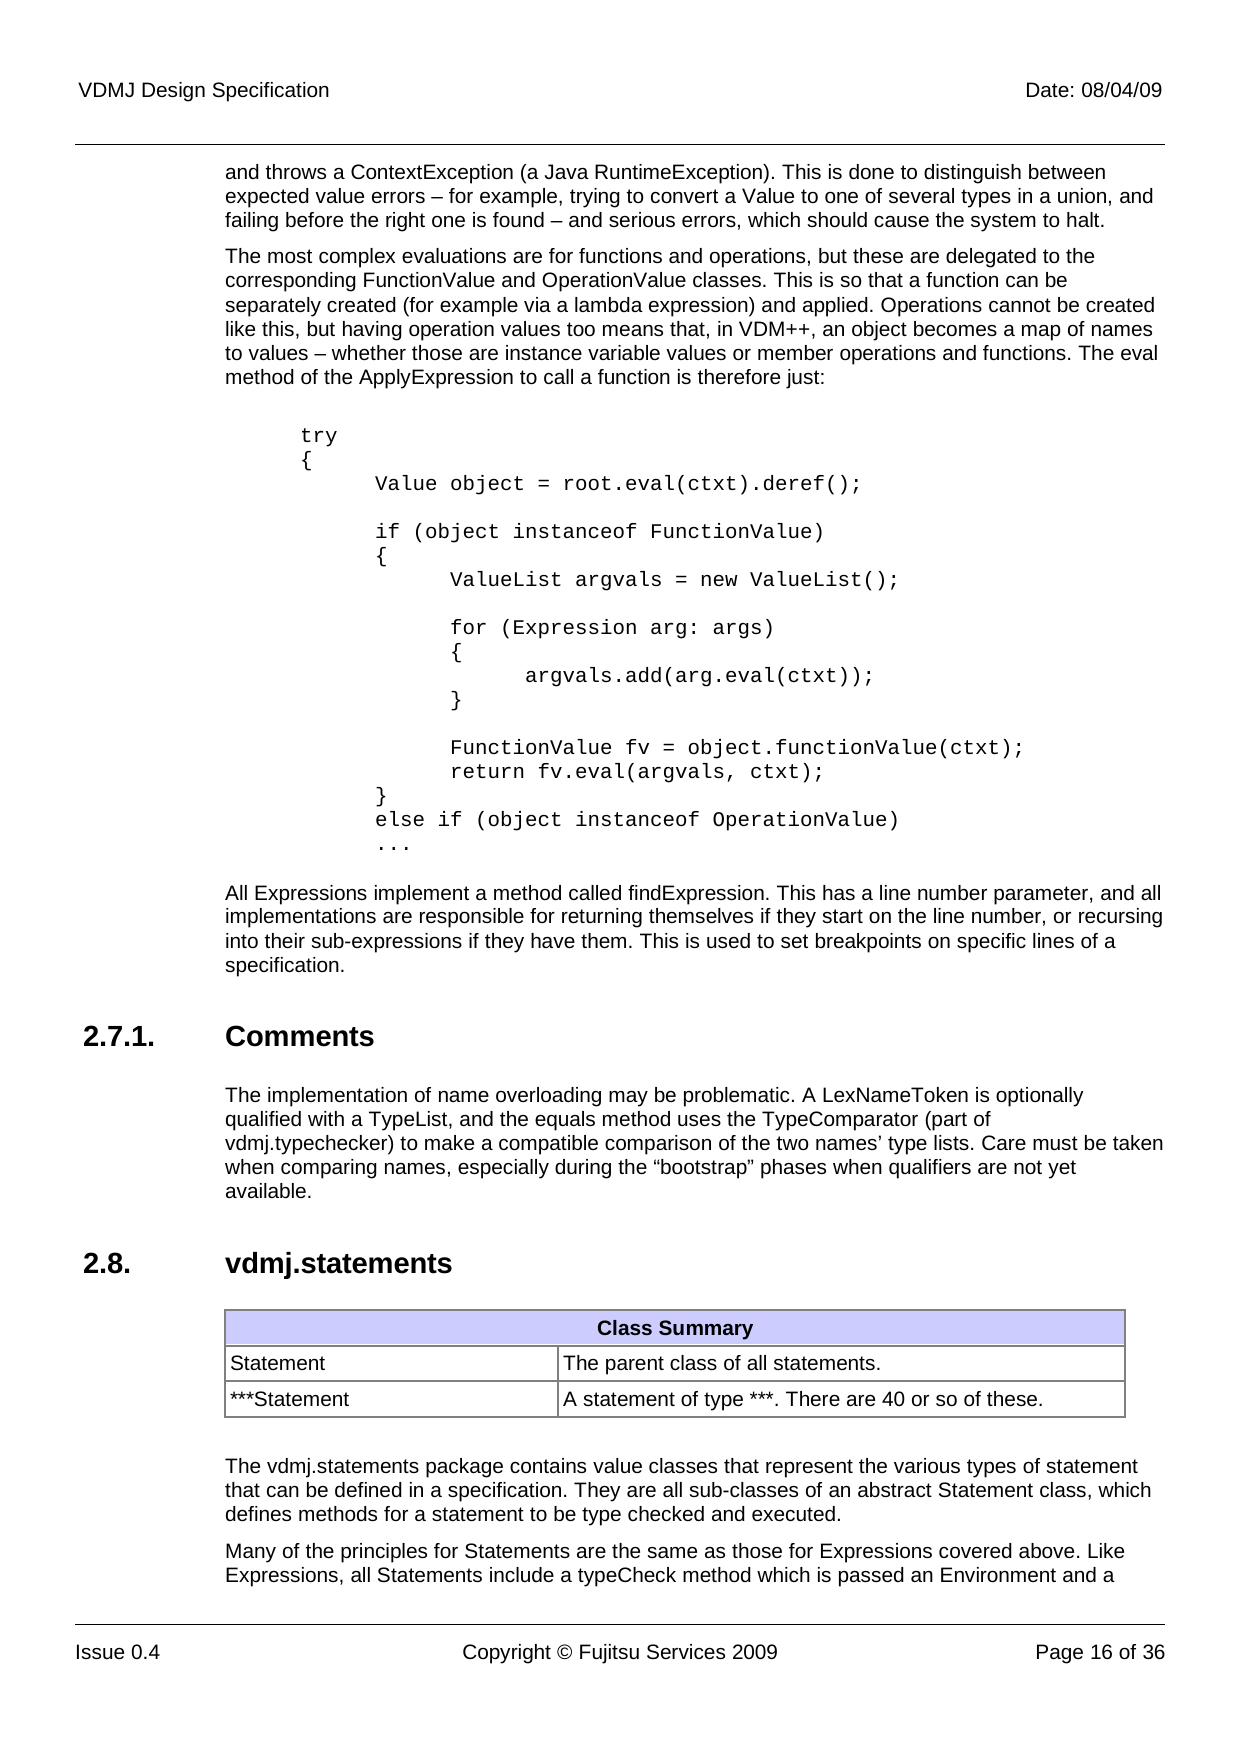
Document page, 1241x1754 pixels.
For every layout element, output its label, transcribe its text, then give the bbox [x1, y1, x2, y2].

text else if (object instanceof OperationValue) [225, 808, 1165, 832]
table_cell A statement of type ***. There are 40 or so of these. [559, 1382, 1124, 1416]
text ValueList argvals = new ValueList(); [225, 569, 1165, 593]
text The vdmj.statements package contains value classes that represent the various types of statement that can be defined in a specification. They are all sub-classes of an abstract Statement class, which defines methods for a statement to be type checked and executed. [225, 1454, 1165, 1526]
text try [225, 425, 1165, 449]
table_cell ***Statement [226, 1382, 557, 1416]
subtitle Comments [75, 1019, 1165, 1053]
table_cell The parent class of all statements. [559, 1347, 1124, 1380]
text if (object instanceof FunctionValue) [225, 521, 1165, 545]
text { [225, 545, 1165, 569]
text { [225, 641, 1165, 665]
text { [225, 449, 1165, 473]
text } [225, 784, 1165, 808]
text All Expressions implement a method called findExpression. This has a line number parameter, and all implementations are responsible for returning themselves if they start on the line number, or recursing into their sub-expressions if they have them. This is used to set breakpoints on specific lines of a specification. [225, 880, 1165, 977]
text argvals.add(arg.eval(ctxt)); [225, 665, 1165, 689]
text } [225, 689, 1165, 713]
table_header Class Summary [226, 1311, 1124, 1344]
text The most complex evaluations are for functions and operations, but these are delegated to the corresponding FunctionValue and OperationValue classes. This is so that a function can be separately created (for example via a lambda expression) and applied. Operations cannot be created like this, but having operation values too means that, in VDM++, an object becomes a map of names to values – whether those are instance variable values or member operations and functions. The eval method of the ApplyExpression to call a function is therefore just: [225, 244, 1165, 389]
table_cell Statement [226, 1347, 557, 1380]
text for (Expression arg: args) [225, 617, 1165, 641]
text FunctionValue fv = object.functionValue(ctxt); [225, 737, 1165, 761]
text The implementation of name overloading may be problematic. A LexNameToken is optionally qualified with a TypeList, and the equals method uses the TypeComparator (part of vdmj.typechecker) to make a compatible comparison of the two names’ type lists. Care must be taken when comparing names, especially during the “bootstrap” phases when qualifiers are not yet available. [225, 1083, 1165, 1203]
text ... [225, 832, 1165, 856]
text return fv.eval(argvals, ctxt); [225, 761, 1165, 784]
text Value object = root.eval(ctxt).deref(); [225, 473, 1165, 497]
subtitle vdmj.statements [75, 1246, 1165, 1279]
text and throws a ContextException (a Java RuntimeException). This is done to distinguish between expected value errors – for example, trying to convert a Value to one of several types in a union, and failing before the right one is found – and serious errors, which should cause the system to halt. [225, 160, 1165, 232]
text Many of the principles for Statements are the same as those for Expressions covered above. Like Expressions, all Statements include a typeCheck method which is passed an Environment and a [225, 1539, 1165, 1587]
